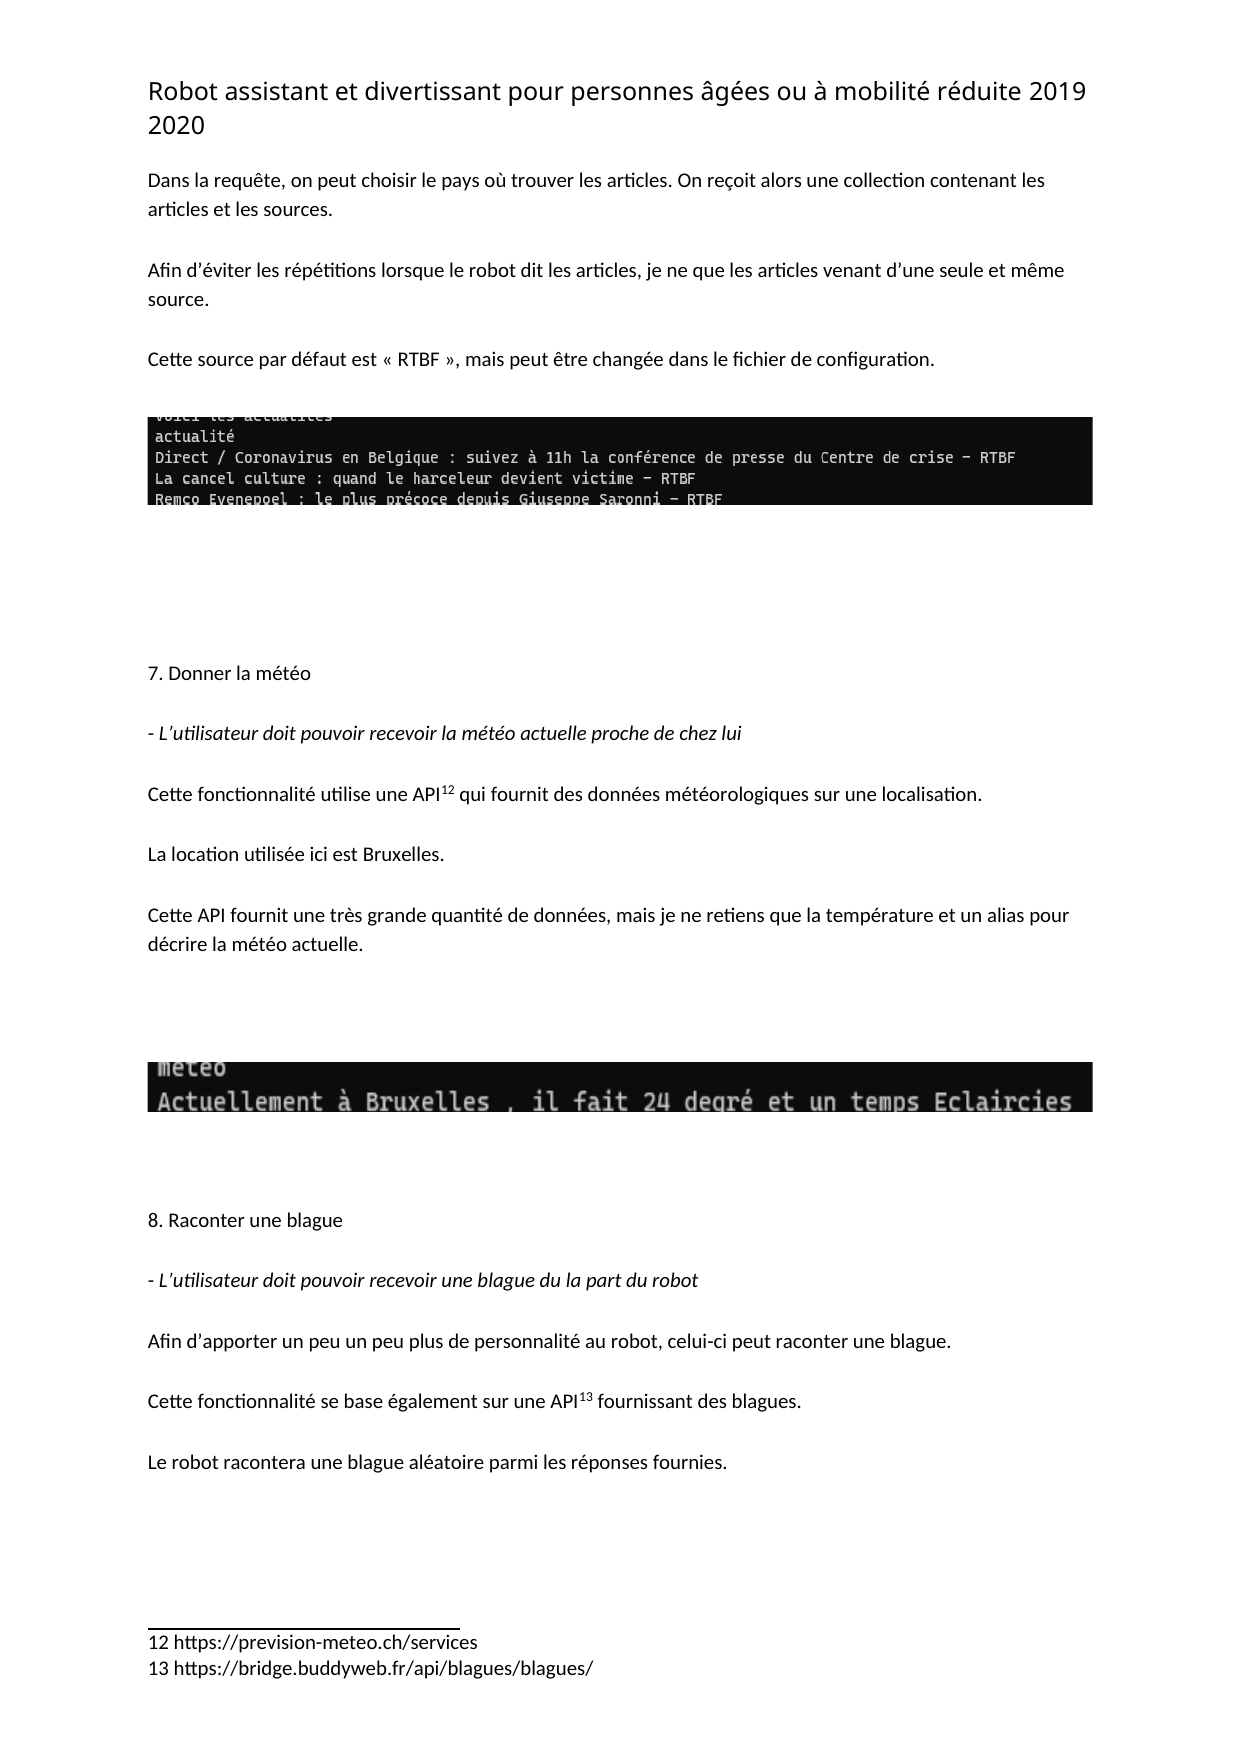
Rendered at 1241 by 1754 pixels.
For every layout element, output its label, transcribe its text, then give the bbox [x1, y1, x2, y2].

text https://bridge.buddyweb.fr/api/blagues/blagues/ [148, 1655, 1093, 1680]
text Cette source par défaut est « RTBF », mais peut être changée dans le fichier de configuration. [148, 346, 1093, 372]
text Cette fonctionnalité utilise une API qui fournit des données météorologiques sur une localisation. [148, 781, 1093, 806]
text La location utilisée ici est Bruxelles. [148, 841, 1093, 867]
text Afin d’éviter les répétitions lorsque le robot dit les articles, je ne que les articles venant d’une seule et même source. [148, 257, 1093, 311]
text 7. Donner la météo [148, 660, 1093, 686]
text Cette fonctionnalité se base également sur une API fournissant des blagues. [148, 1388, 1093, 1414]
text - L’utilisateur doit pouvoir recevoir une blague du la part du robot [148, 1268, 1093, 1293]
text https://prevision-meteo.ch/services [148, 1629, 1093, 1655]
text 8. Raconter une blague [148, 1207, 1093, 1233]
text Dans la requête, on peut choisir le pays où trouver les articles. On reçoit alors une collection contenant les articles et les sources. [148, 167, 1093, 222]
text - L’utilisateur doit pouvoir recevoir la météo actuelle proche de chez lui [148, 721, 1093, 746]
text Afin d’apporter un peu un peu plus de personnalité au robot, celui-ci peut raconter une blague. [148, 1328, 1093, 1353]
text Le robot racontera une blague aléatoire parmi les réponses fournies. [148, 1449, 1093, 1474]
text Cette API fournit une très grande quantité de données, mais je ne retiens que la température et un alias pour décrire la météo actuelle. [148, 902, 1093, 956]
